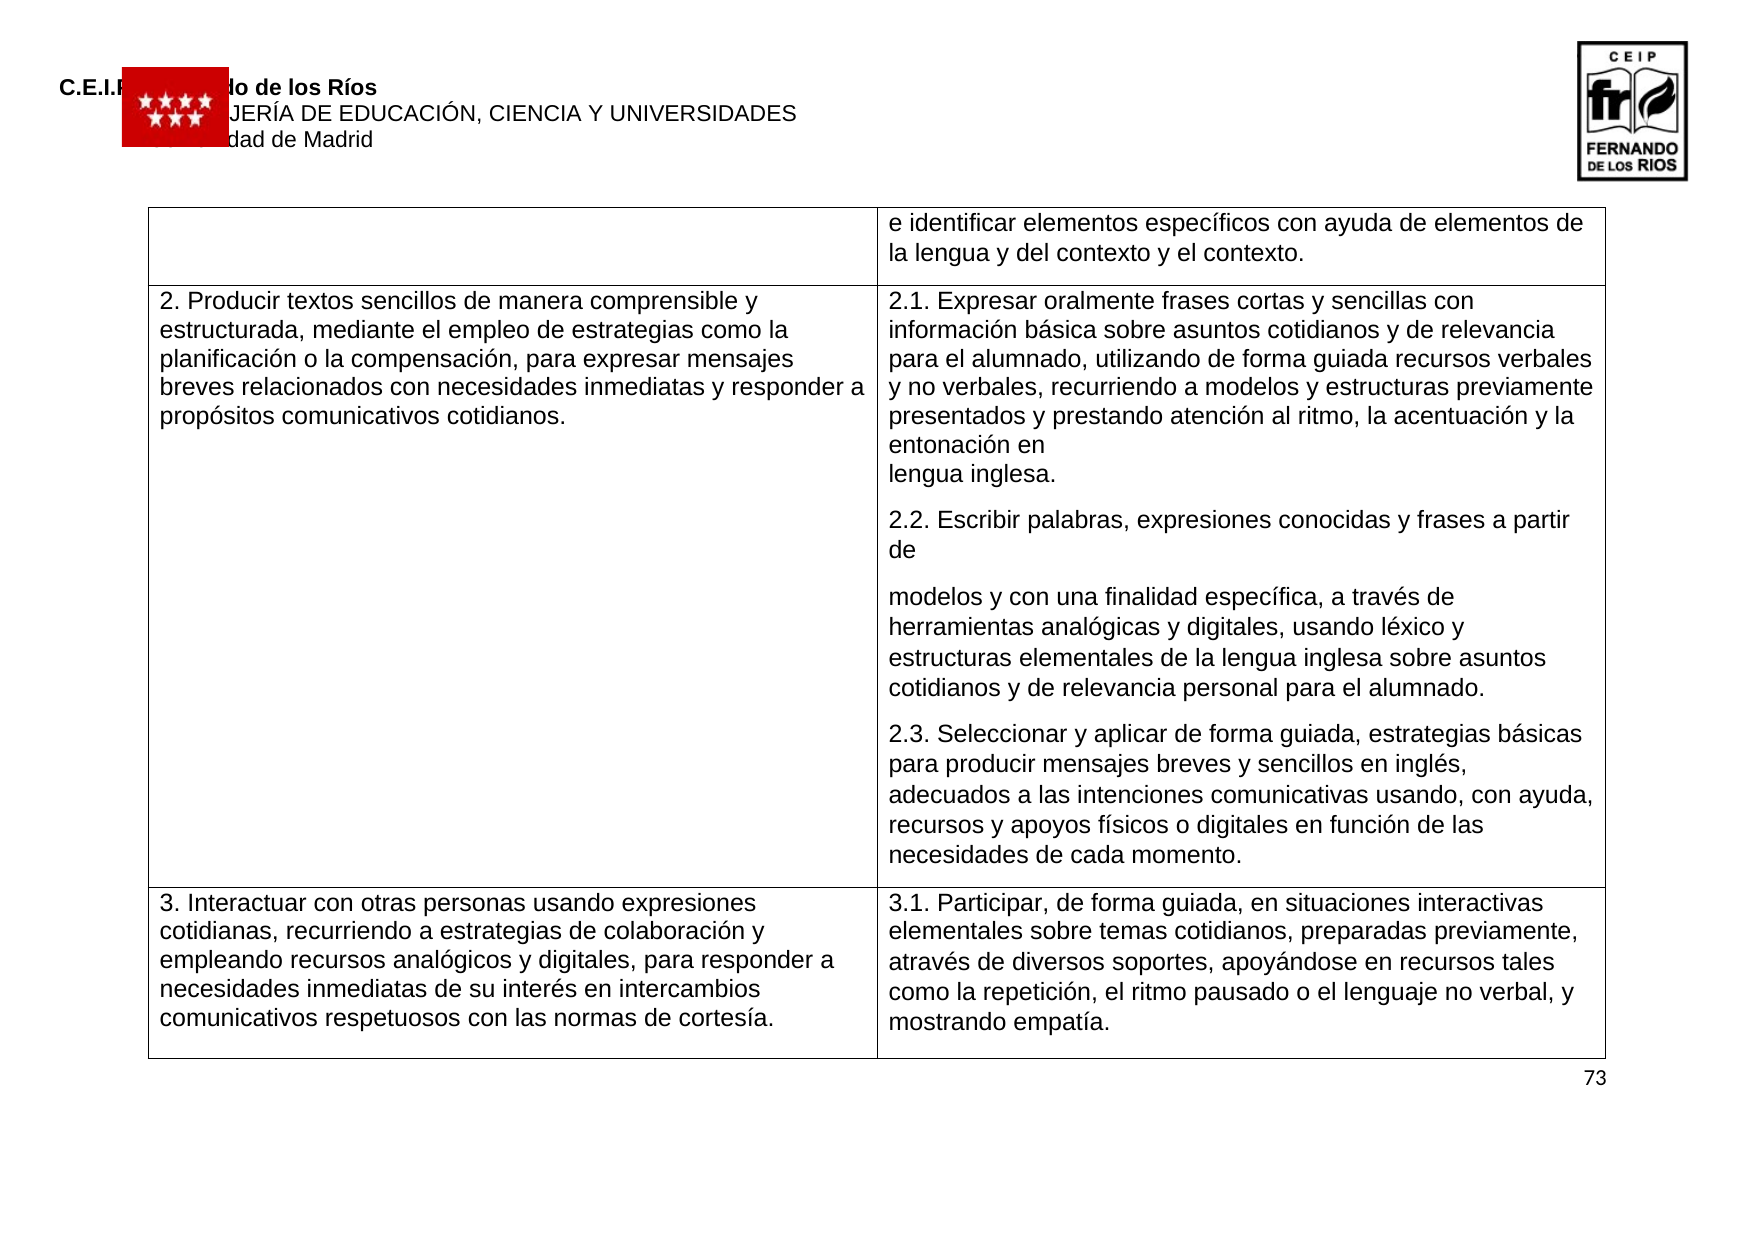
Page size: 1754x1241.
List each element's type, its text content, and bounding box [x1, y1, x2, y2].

table_cell 2.1. Expresar oralmente frases cortas y sencillas con información básica sobre asuntos cotidianos y de relevancia para el alumnado, utilizando de forma guiada recursos verbales y no verbales, recurriendo a modelos y estructuras previamente presentados y prestando atención al ritmo, la acentuación y la entonación en lengua inglesa. 2.2. Escribir palabras, expresiones conocidas y frases a partir de modelos y con una finalidad específica, a través de herramientas analógicas y digitales, usando léxico y estructuras elementales de la lengua inglesa sobre asuntos cotidianos y de relevancia personal para el alumnado. 2.3. Seleccionar y aplicar de forma guiada, estrategias básicas para producir mensajes breves y sencillos en inglés, adecuados a las intenciones comunicativas usando, con ayuda, recursos y apoyos físicos o digitales en función de las necesidades de cada momento. [878, 286, 1605, 887]
table_cell 2. Producir textos sencillos de manera comprensible y estructurada, mediante el empleo de estrategias como la planificación o la compensación, para expresar mensajes breves relacionados con necesidades inmediatas y responder a propósitos comunicativos cotidianos. [149, 286, 877, 887]
table_cell [149, 208, 877, 285]
table_cell e identificar elementos específicos con ayuda de elementos de la lengua y del contexto y el contexto. [878, 208, 1605, 285]
table_cell 3. Interactuar con otras personas usando expresiones cotidianas, recurriendo a estrategias de colaboración y empleando recursos analógicos y digitales, para responder a necesidades inmediatas de su interés en intercambios comunicativos respetuosos con las normas de cortesía. [149, 888, 877, 1058]
table_cell 3.1. Participar, de forma guiada, en situaciones interactivas elementales sobre temas cotidianos, preparadas previamente, através de diversos soportes, apoyándose en recursos tales como la repetición, el ritmo pausado o el lenguaje no verbal, y mostrando empatía. [878, 888, 1605, 1058]
